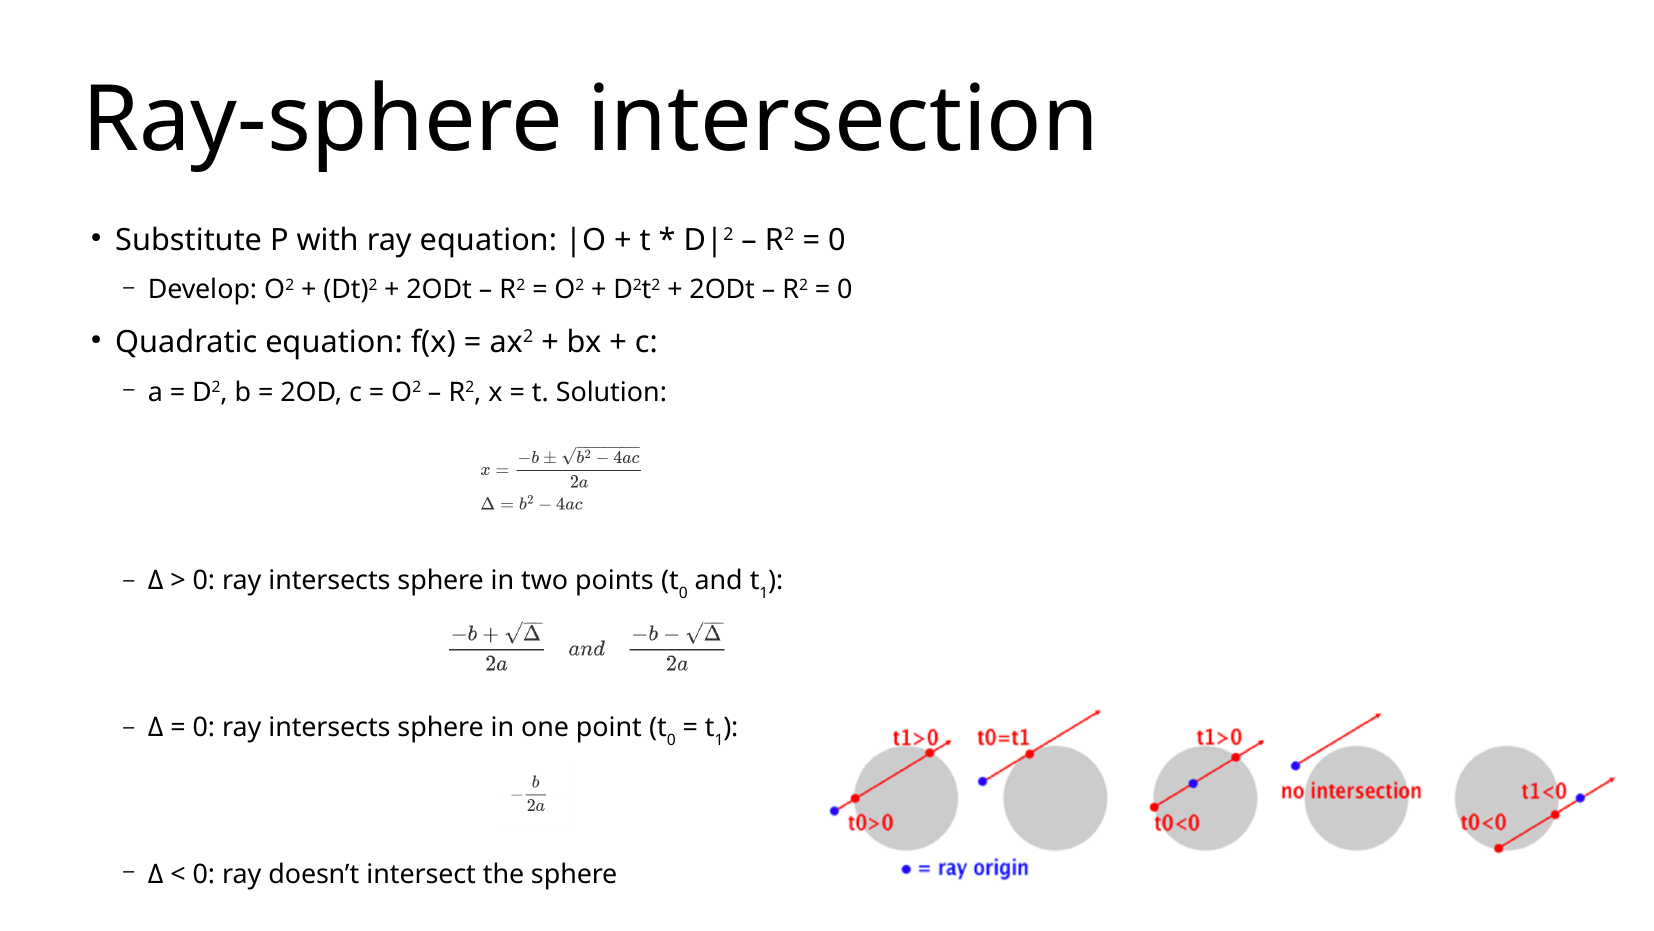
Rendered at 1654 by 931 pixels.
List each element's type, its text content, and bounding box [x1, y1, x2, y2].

picture [465, 429, 661, 526]
picture [435, 614, 736, 684]
picture [496, 767, 571, 826]
title Ray-sphere intersection [82, 37, 1571, 193]
picture [796, 704, 1636, 886]
list Substitute P with ray equation: |O + t * D|2 – R2 = 0 Develop: O2 + (Dt)2 + 2ODt – R2 = O2 + D2t2 + 2ODt – R2 = 0 Quadratic equation: f(x) = ax2 + bx + c: a = D2, b = 2OD, c = O2 – R2, x = t. Solution: Δ > 0: ray intersects sphere in two points (t0 and t1): Δ = 0: ray intersects sphere in one point (t0 = t1): Δ < 0: ray doesn’t intersect the sphere [82, 217, 1571, 901]
